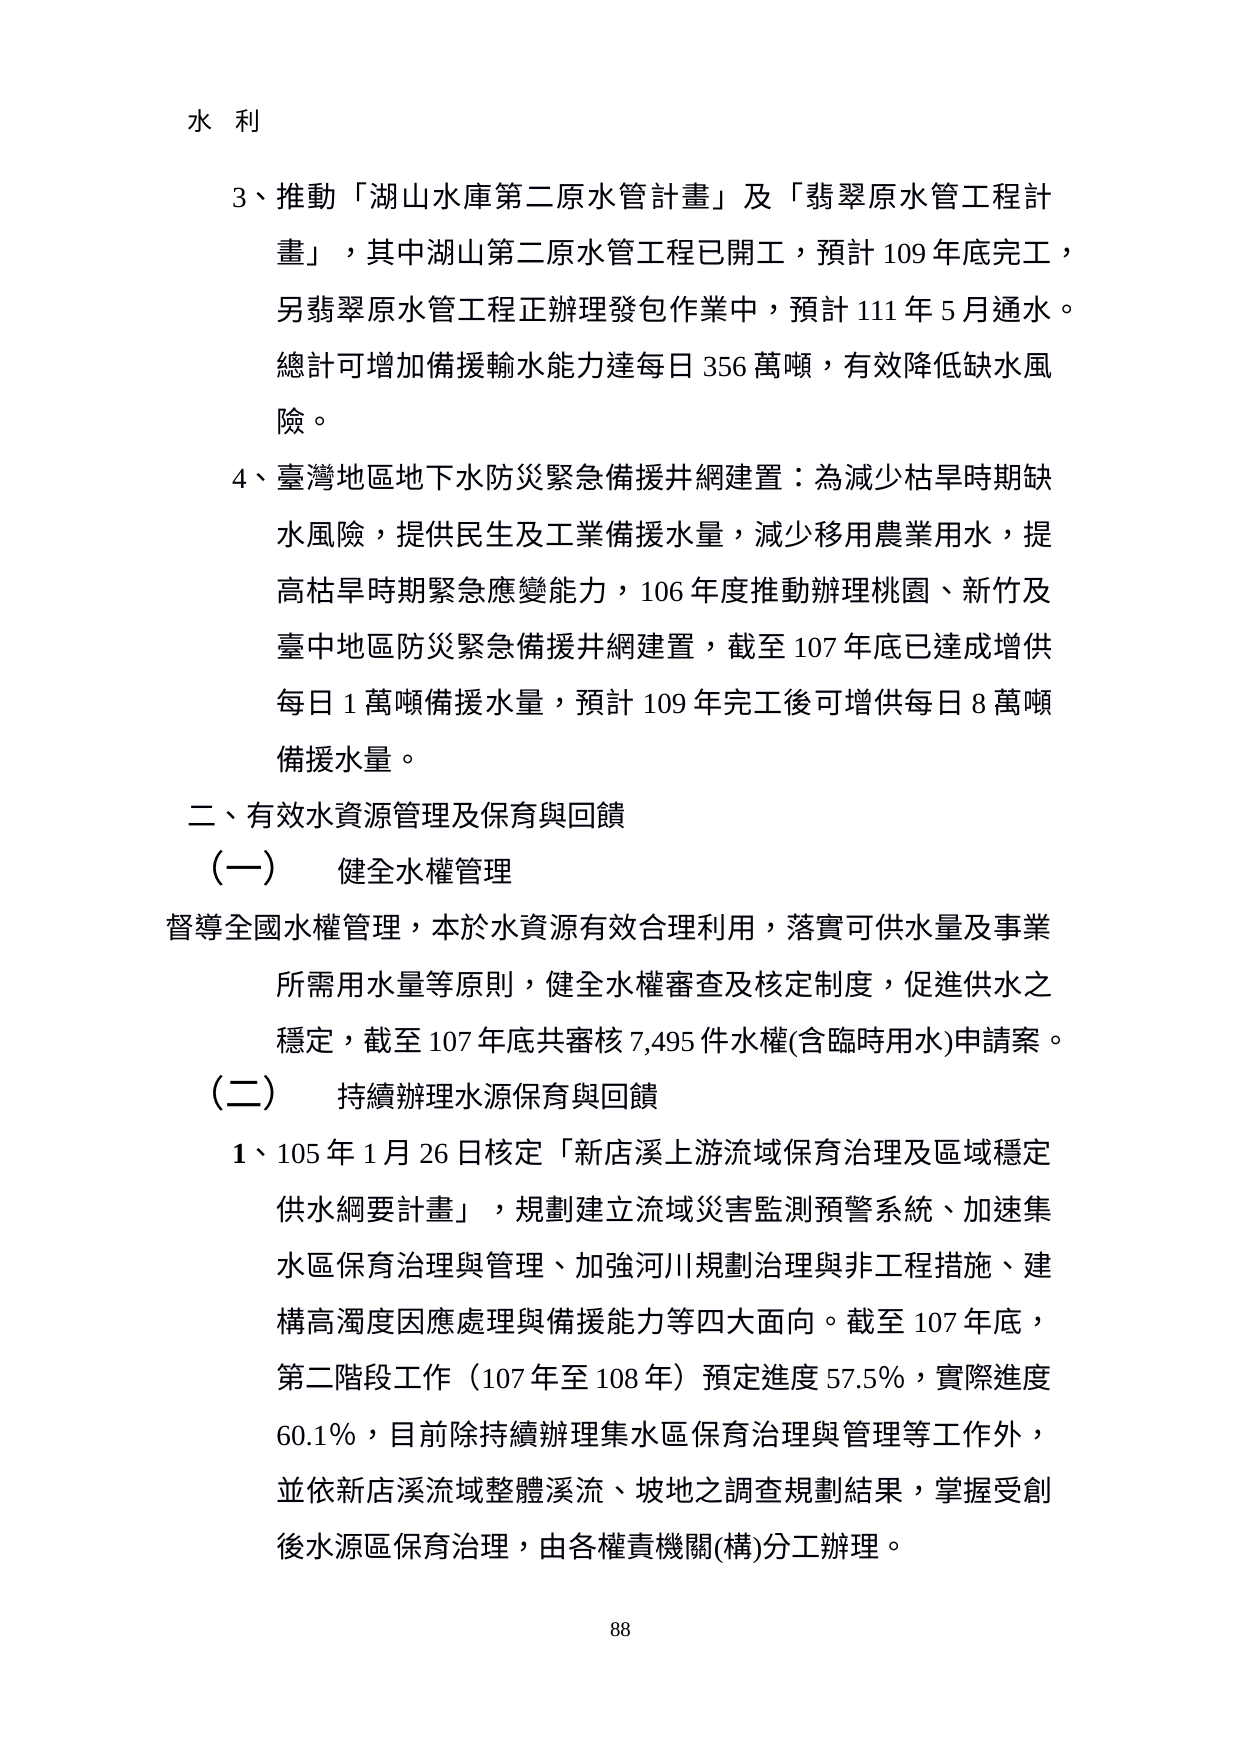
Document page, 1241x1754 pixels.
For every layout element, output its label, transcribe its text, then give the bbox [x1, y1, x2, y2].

list 推動「湖山水庫第二原水管計畫」及「翡翠原水管工程計畫」，其中湖山第二原水管工程已開工，預計109年底完工，另翡翠原水管工程正辦理發包作業中，預計111年5月通水。總計可增加備援輸水能力達每日356萬噸，有效降低缺水風險。 [232, 162, 1053, 444]
text 督導全國水權管理，本於水資源有效合理利用，落實可供水量及事業所需用水量等原則，健全水權審查及核定制度，促進供水之穩定，截至107年底共審核7,495件水權(含臨時用水)申請案。 [165, 894, 1053, 1062]
list 持續辦理水源保育與回饋 [187, 1062, 1053, 1119]
list 105年1月26日核定「新店溪上游流域保育治理及區域穩定供水綱要計畫」，規劃建立流域災害監測預警系統、加速集水區保育治理與管理、加強河川規劃治理與非工程措施、建構高濁度因應處理與備援能力等四大面向。截至107年底，第二階段工作（107年至108年）預定進度57.5％，實際進度60.1％，目前除持續辦理集水區保育治理與管理等工作外，並依新店溪流域整體溪流、坡地之調查規劃結果，掌握受創後水源區保育治理，由各權責機關(構)分工辦理。 [232, 1119, 1053, 1569]
list 有效水資源管理及保育與回饋 [187, 781, 1053, 837]
list 臺灣地區地下水防災緊急備援井網建置：為減少枯旱時期缺水風險，提供民生及工業備援水量，減少移用農業用水，提高枯旱時期緊急應變能力，106年度推動辦理桃園、新竹及臺中地區防災緊急備援井網建置，截至107年底已達成增供每日1萬噸備援水量，預計109年完工後可增供每日8萬噸備援水量。 [232, 444, 1053, 781]
list 健全水權管理 [187, 837, 1053, 894]
